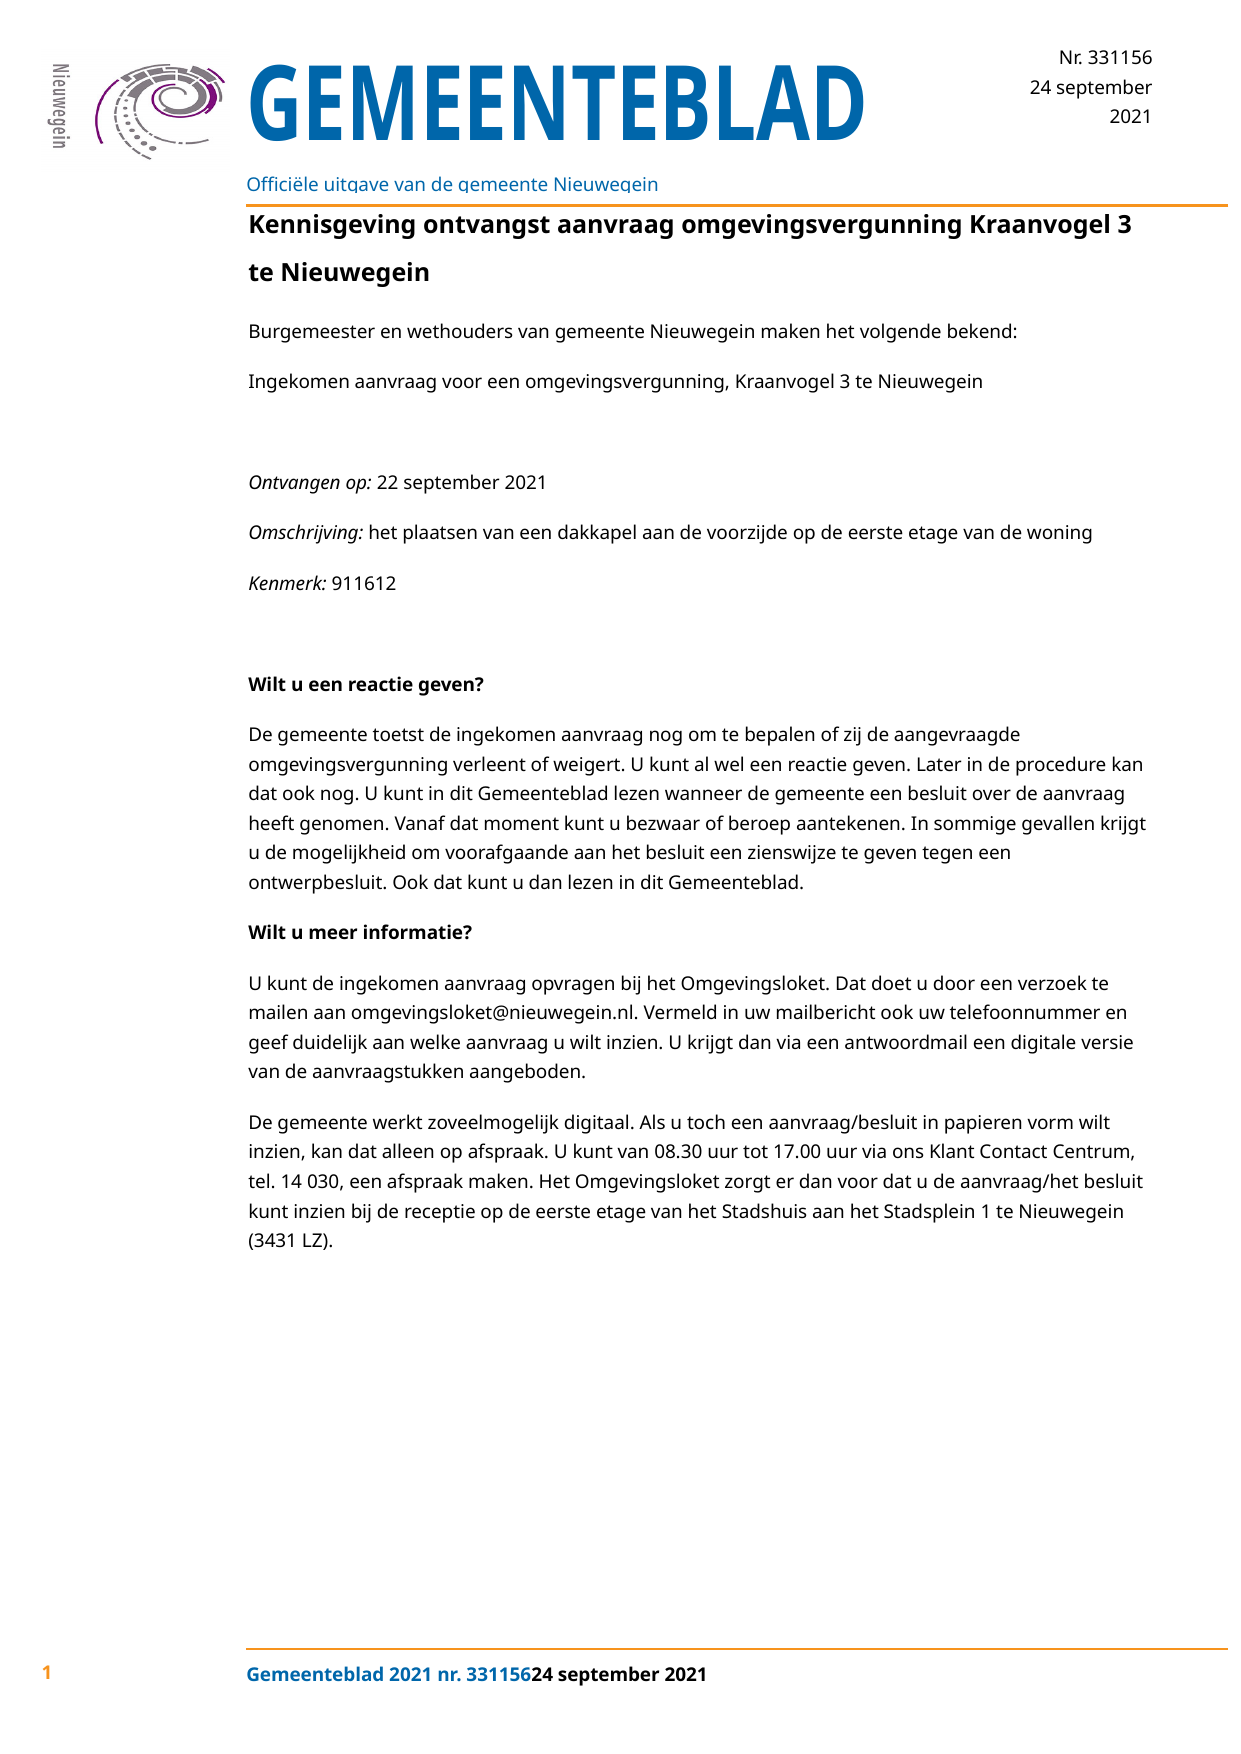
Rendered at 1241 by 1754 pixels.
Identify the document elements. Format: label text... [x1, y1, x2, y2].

text Kennisgeving ontvangst aanvraag omgevingsvergunning Kraanvogel 3 te Nieuwegein [248, 207, 1152, 288]
text Ontvangen op: 22 september 2021 [248, 469, 1152, 495]
text Kenmerk: 911612 [248, 570, 1152, 596]
text De gemeente toetst de ingekomen aanvraag nog om te bepalen of zij de aangevraagde omgevingsvergunning verleent of weigert. U kunt al wel een reactie geven. Later in de procedure kan dat ook nog. U kunt in dit Gemeenteblad lezen wanneer de gemeente een besluit over de aanvraag heeft genomen. Vanaf dat moment kunt u bezwaar of beroep aantekenen. In sommige gevallen krijgt u de mogelijkheid om voorafgaande aan het besluit een zienswijze te geven tegen een ontwerpbesluit. Ook dat kunt u dan lezen in dit Gemeenteblad. [248, 721, 1152, 895]
text Omschrijving: het plaatsen van een dakkapel aan de voorzijde op de eerste etage van de woning [248, 519, 1152, 545]
text Ingekomen aanvraag voor een omgevingsvergunning, Kraanvogel 3 te Nieuwegein [248, 368, 1152, 394]
text Wilt u meer informatie? [248, 919, 1152, 945]
text Wilt u een reactie geven? [248, 671, 1152, 697]
text De gemeente werkt zoveelmogelijk digitaal. Als u toch een aanvraag/besluit in papieren vorm wilt inzien, kan dat alleen op afspraak. U kunt van 08.30 uur tot 17.00 uur via ons Klant Contact Centrum, tel. 14 030, een afspraak maken. Het Omgevingsloket zorgt er dan voor dat u de aanvraag/het besluit kunt inzien bij de receptie op de eerste etage van het Stadshuis aan het Stadsplein 1 te Nieuwegein (3431 LZ). [248, 1109, 1152, 1253]
picture [41, 47, 231, 172]
text U kunt de ingekomen aanvraag opvragen bij het Omgevingsloket. Dat doet u door een verzoek te mailen aan omgevingsloket@nieuwegein.nl. Vermeld in uw mailbericht ook uw telefoonnummer en geef duidelijk aan welke aanvraag u wilt inzien. U krijgt dan via een antwoordmail een digitale versie van de aanvraagstukken aangeboden. [248, 970, 1152, 1084]
text Burgemeester en wethouders van gemeente Nieuwegein maken het volgende bekend: [248, 318, 1152, 344]
